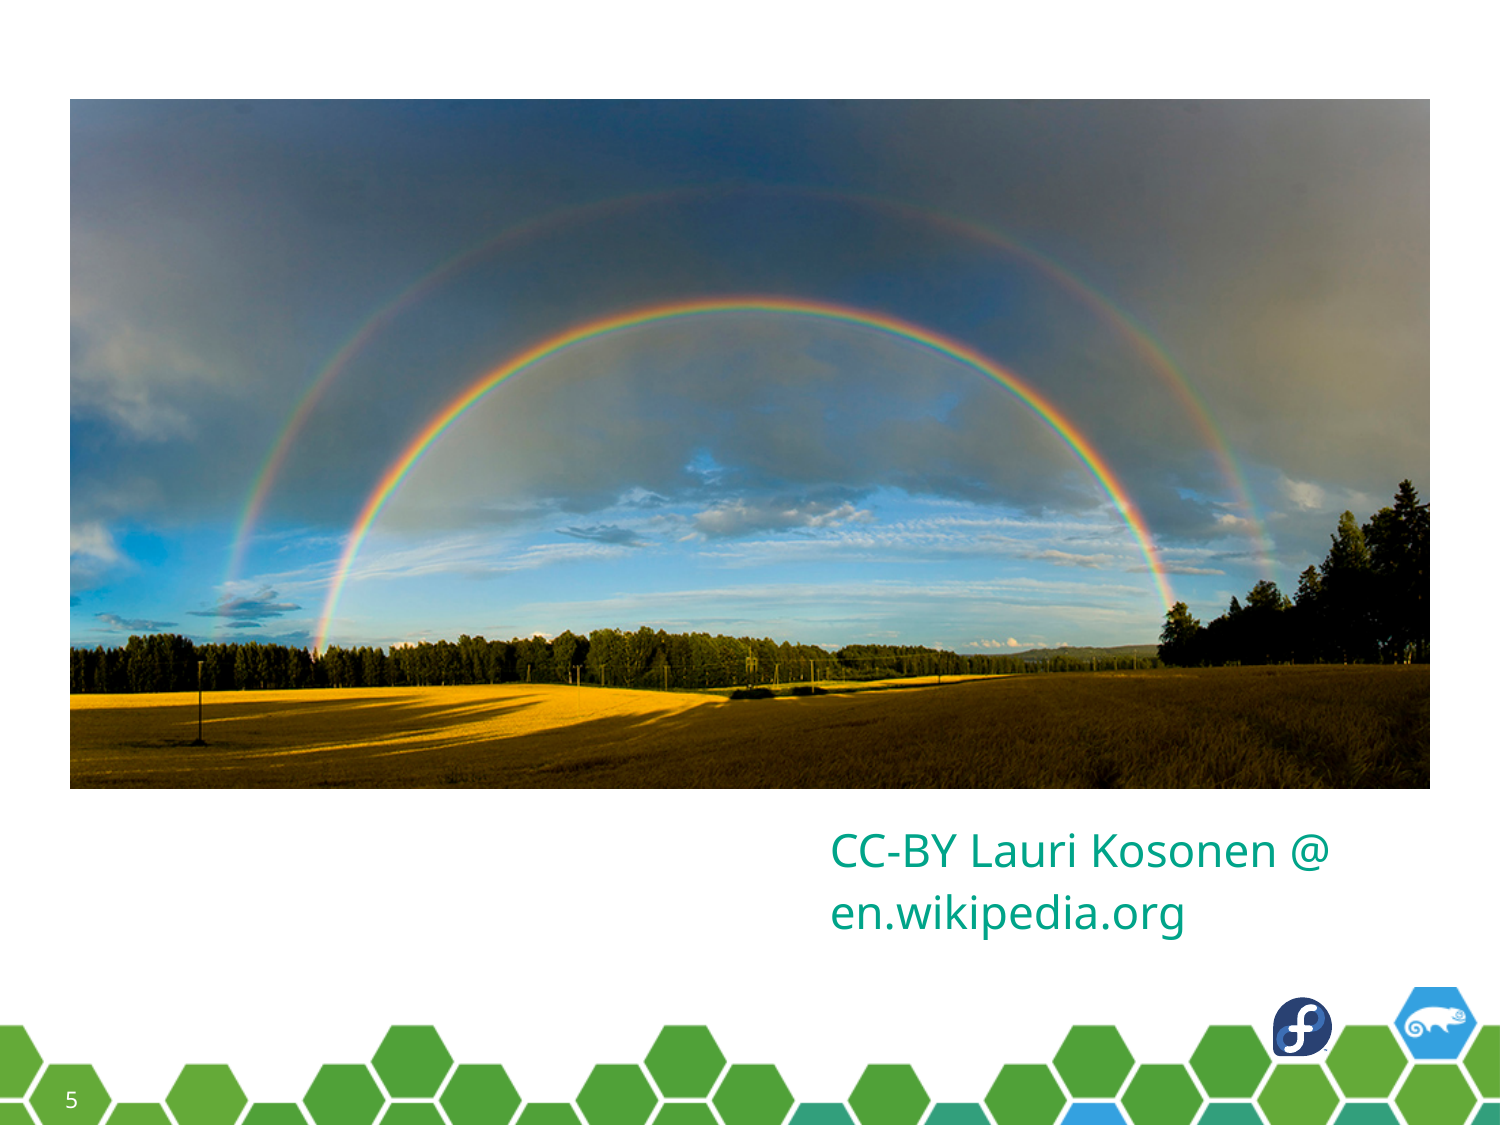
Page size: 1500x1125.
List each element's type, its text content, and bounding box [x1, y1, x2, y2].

list CC-BY Lauri Kosonen @ en.wikipedia.org [801, 818, 1443, 866]
picture [0, 987, 1500, 1125]
picture [70, 99, 1430, 789]
